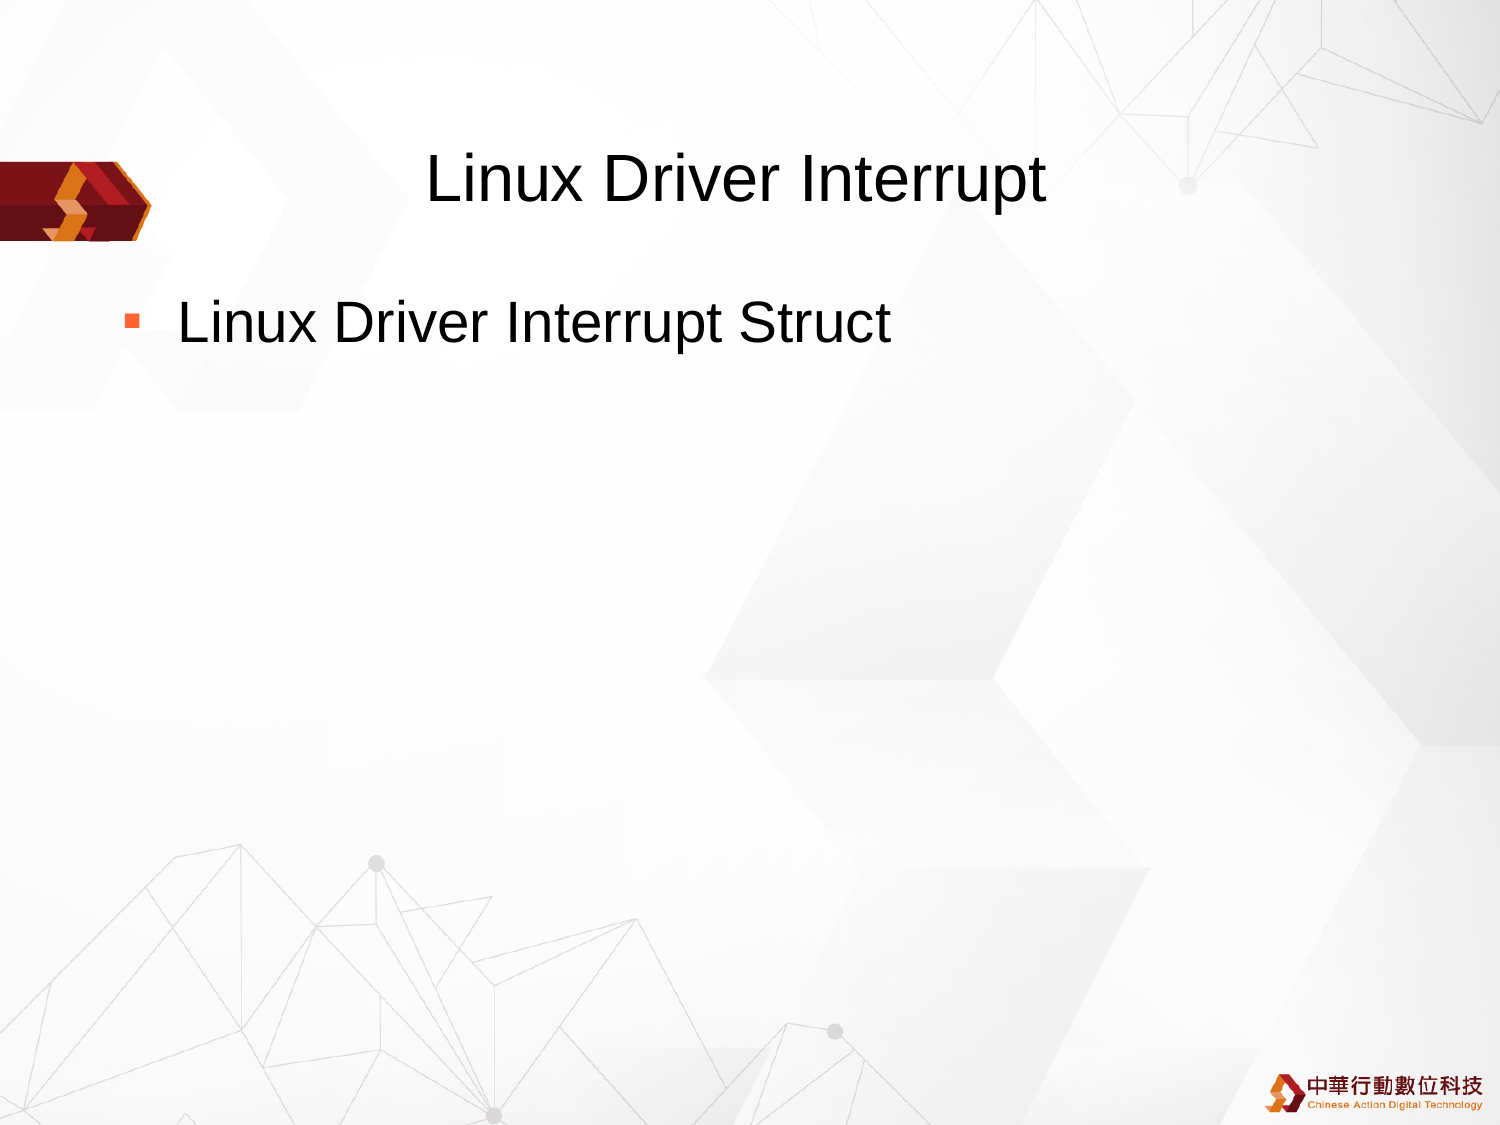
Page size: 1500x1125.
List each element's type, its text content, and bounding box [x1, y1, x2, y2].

title Linux Driver Interrupt [107, 101, 1367, 255]
picture [0, 0, 1500, 1125]
list Linux Driver Interrupt Struct [107, 290, 1425, 943]
